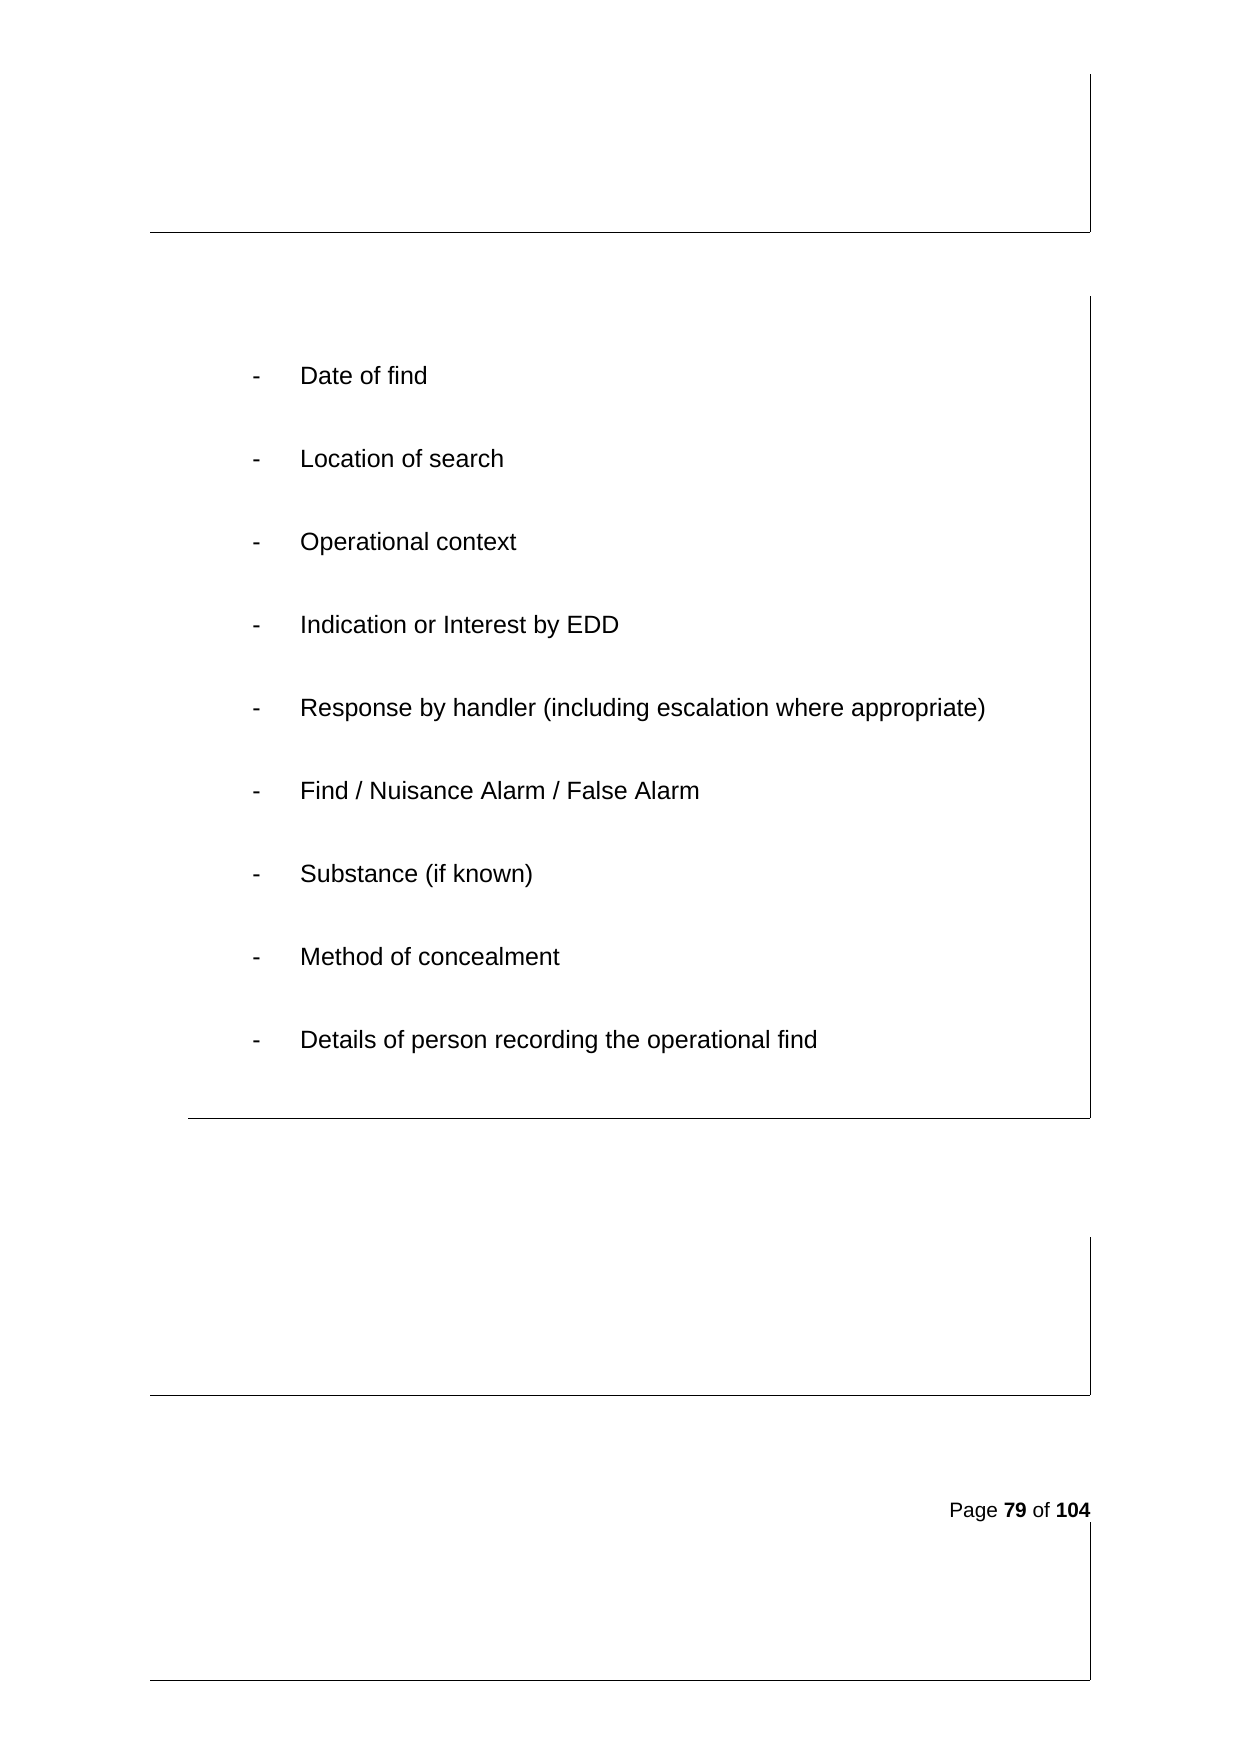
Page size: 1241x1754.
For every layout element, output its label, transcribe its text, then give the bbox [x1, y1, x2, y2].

list Find / Nuisance Alarm / False Alarm [187, 711, 1090, 794]
list Indication or Interest by EDD [187, 545, 1090, 628]
list Date of find [187, 296, 1090, 379]
list Method of concealment [187, 877, 1090, 961]
list Response by handler (including escalation where appropriate) [187, 628, 1090, 711]
list Substance (if known) [187, 794, 1090, 877]
list Details of person recording the operational find [187, 961, 1090, 1118]
list Operational context [187, 462, 1090, 545]
list Location of search [187, 379, 1090, 462]
